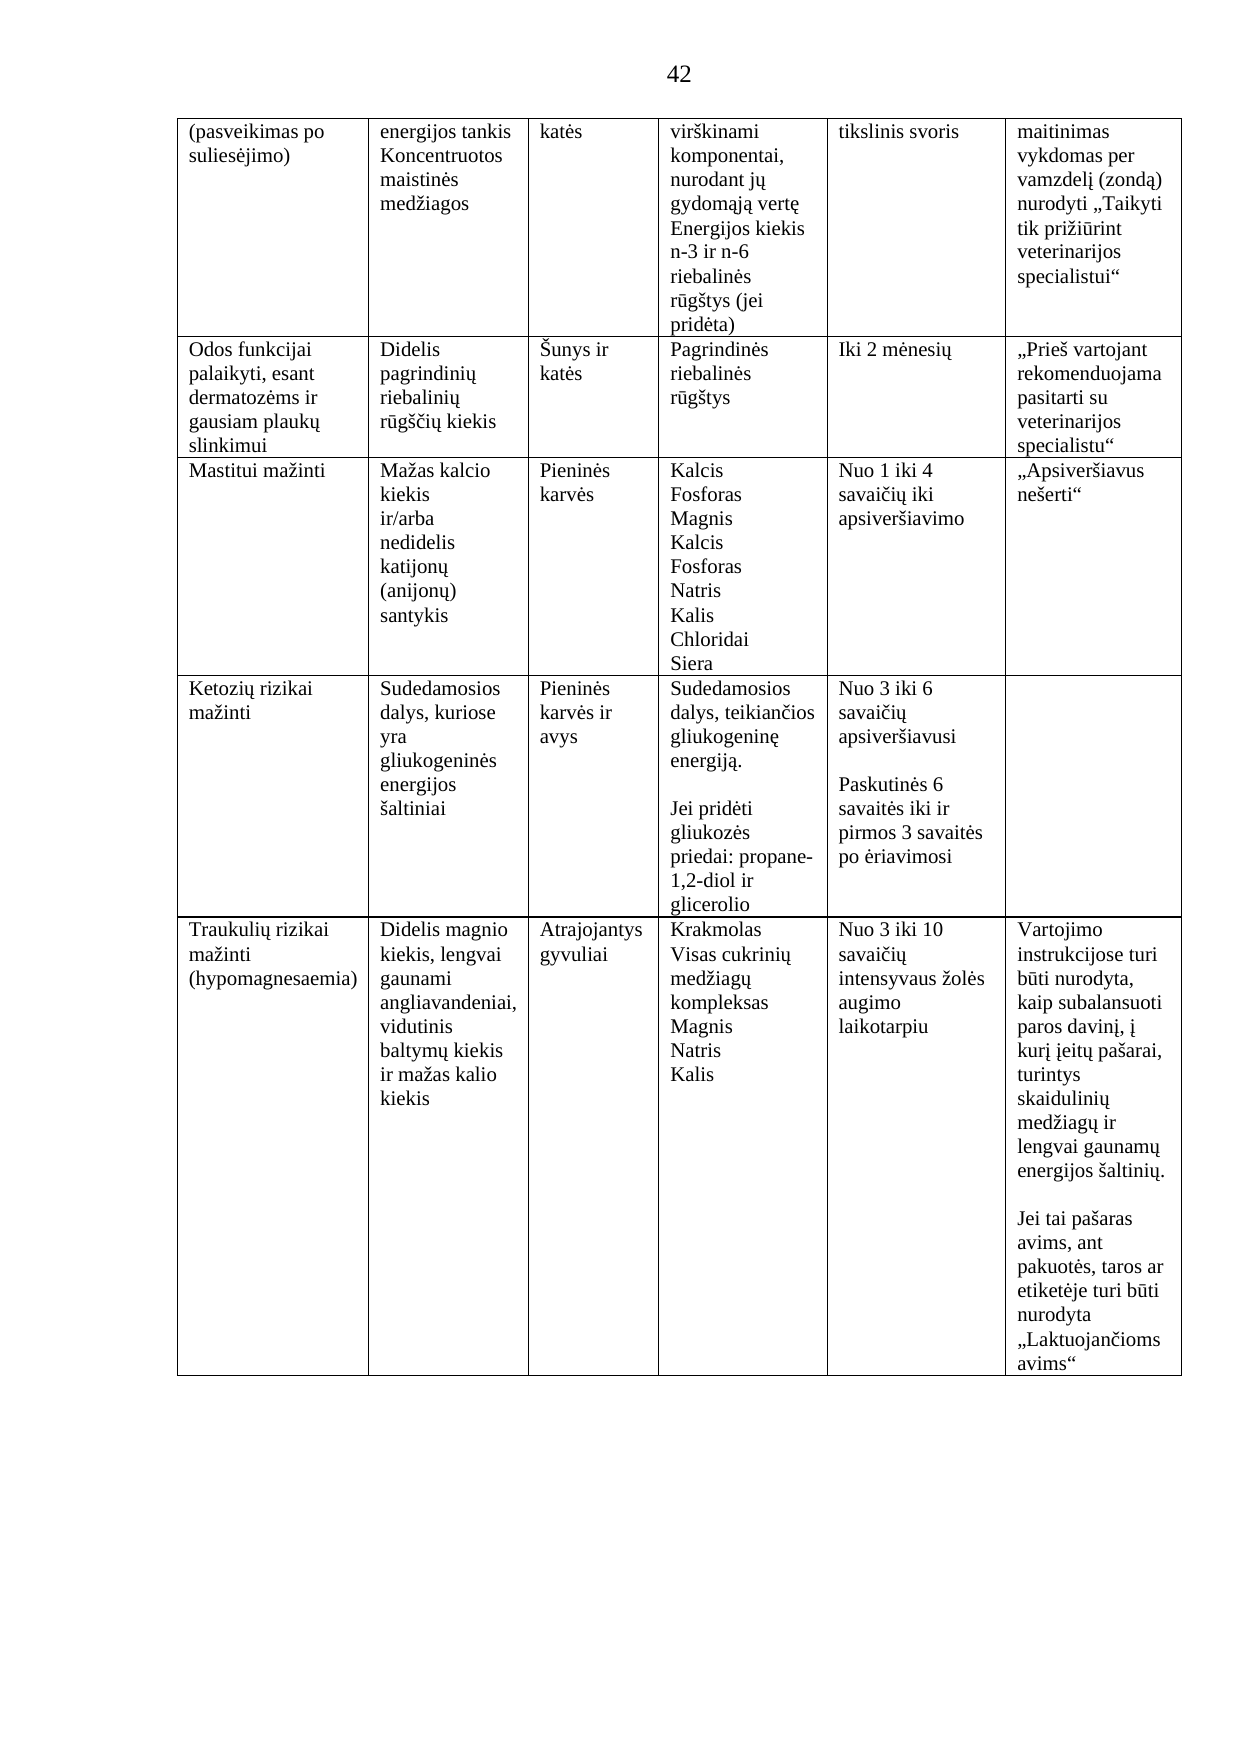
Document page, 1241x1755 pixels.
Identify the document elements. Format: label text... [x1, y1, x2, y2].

table_cell (pasveikimas po suliesėjimo) [178, 119, 368, 336]
table_cell Iki 2 mėnesių [828, 337, 1005, 457]
table_cell Pieninės karvės [529, 458, 658, 675]
table_cell Odos funkcijai palaikyti, esant dermatozėms ir gausiam plaukų slinkimui [178, 337, 368, 457]
table_cell katės [529, 119, 658, 336]
table_cell Mažas kalcio kiekis ir/arba nedidelis katijonų (anijonų) santykis [369, 458, 528, 675]
table_cell Krakmolas Visas cukrinių medžiagų kompleksas Magnis Natris Kalis [659, 918, 827, 1374]
table_cell Šunys ir katės [529, 337, 658, 457]
table_cell Pieninės karvės ir avys [529, 676, 658, 916]
table_cell Nuo 3 iki 10 savaičių intensyvaus žolės augimo laikotarpiu [828, 918, 1005, 1374]
table_cell energijos tankis Koncentruotos maistinės medžiagos [369, 119, 528, 336]
table_cell Pagrindinės riebalinės rūgštys [659, 337, 827, 457]
table_cell Nuo 1 iki 4 savaičių iki apsiveršiavimo [828, 458, 1005, 675]
table_cell maitinimas vykdomas per vamzdelį (zondą) nurodyti „Taikyti tik prižiūrint veterinarijos specialistui“ [1006, 119, 1181, 336]
table_cell [1006, 676, 1181, 916]
table_cell „Apsiveršiavus nešerti“ [1006, 458, 1181, 675]
table_cell Atrajojantys gyvuliai [529, 918, 658, 1374]
table_cell Didelis magnio kiekis, lengvai gaunami angliavandeniai, vidutinis baltymų kiekis ir mažas kalio kiekis [369, 918, 528, 1374]
table_cell Traukulių rizikai mažinti (hypomagnesaemia) [178, 918, 368, 1374]
table_cell Sudedamosios dalys, kuriose yra gliukogeninės energijos šaltiniai [369, 676, 528, 916]
table_cell Nuo 3 iki 6 savaičių apsiveršiavusi Paskutinės 6 savaitės iki ir pirmos 3 savaitės po ėriavimosi [828, 676, 1005, 916]
table_cell Kalcis Fosforas Magnis Kalcis Fosforas Natris Kalis Chloridai Siera [659, 458, 827, 675]
table_cell Ketozių rizikai mažinti [178, 676, 368, 916]
table_cell tikslinis svoris [828, 119, 1005, 336]
table_cell virškinami komponentai, nurodant jų gydomąją vertę Energijos kiekis n-3 ir n-6 riebalinės rūgštys (jei pridėta) [659, 119, 827, 336]
table_cell Mastitui mažinti [178, 458, 368, 675]
table_cell Vartojimo instrukcijose turi būti nurodyta, kaip subalansuoti paros davinį, į kurį įeitų pašarai, turintys skaidulinių medžiagų ir lengvai gaunamų energijos šaltinių. Jei tai pašaras avims, ant pakuotės, taros ar etiketėje turi būti nurodyta „Laktuojančioms avims“ [1006, 918, 1181, 1374]
table_cell Sudedamosios dalys, teikiančios gliukogeninę energiją. Jei pridėti gliukozės priedai: propane-1,2-diol ir glicerolio [659, 676, 827, 916]
table_cell Didelis pagrindinių riebalinių rūgščių kiekis [369, 337, 528, 457]
table_cell „Prieš vartojant rekomenduojama pasitarti su veterinarijos specialistu“ [1006, 337, 1181, 457]
